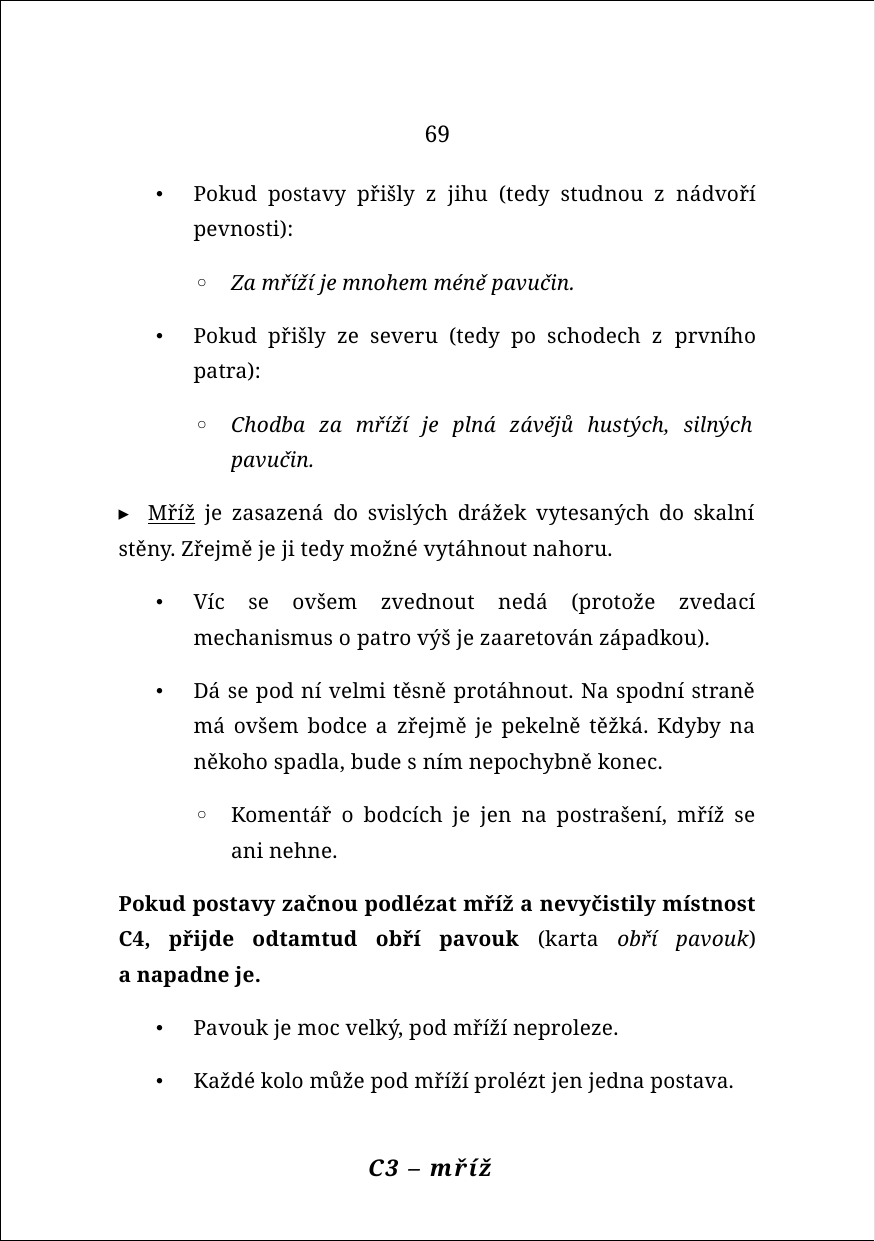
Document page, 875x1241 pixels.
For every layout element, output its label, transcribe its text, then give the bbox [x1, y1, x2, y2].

list Dá se pod ní velmi těsně protáhnout. Na spodní straně má ovšem bodce a⁠ zřejmě je pekelně těžká. Kdyby na někoho spadla, bude s⁠ ním nepochybně konec. [156, 676, 756, 775]
list Pokud postavy přišly z⁠ jihu (tedy studnou z⁠ nádvoří pevnosti): [156, 179, 756, 243]
list Víc se ovšem zvednout nedá (protože zvedací mechanismus o⁠ patro výš je zaaretován západkou). [156, 587, 756, 651]
list Za mříží je mnohem méně pavučin. [193, 268, 756, 296]
list Každé kolo může pod mříží prolézt jen jedna postava. [156, 1066, 756, 1095]
list Pavouk je moc velký, pod mříží neproleze. [156, 1013, 756, 1042]
list Komentář o⁠ bodcích je jen na postrašení, mříž se ani nehne. [193, 800, 756, 864]
list Chodba za mříží je plná závějů hustých, silných pavučin. [193, 410, 756, 474]
text Pokud postavy začnou podlézat mříž a⁠ nevyčistily místnost C4, přijde odtamtud obří pavouk (karta obří pavouk) a⁠ napadne je. [118, 889, 756, 988]
text ▸ Mříž je zasazená do svislých drážek vytesaných do skalní stěny. Zřejmě je ji tedy možné vytáhnout nahoru. [118, 498, 756, 562]
list Pokud přišly ze severu (tedy po schodech z⁠ prvního patra): [156, 321, 756, 385]
